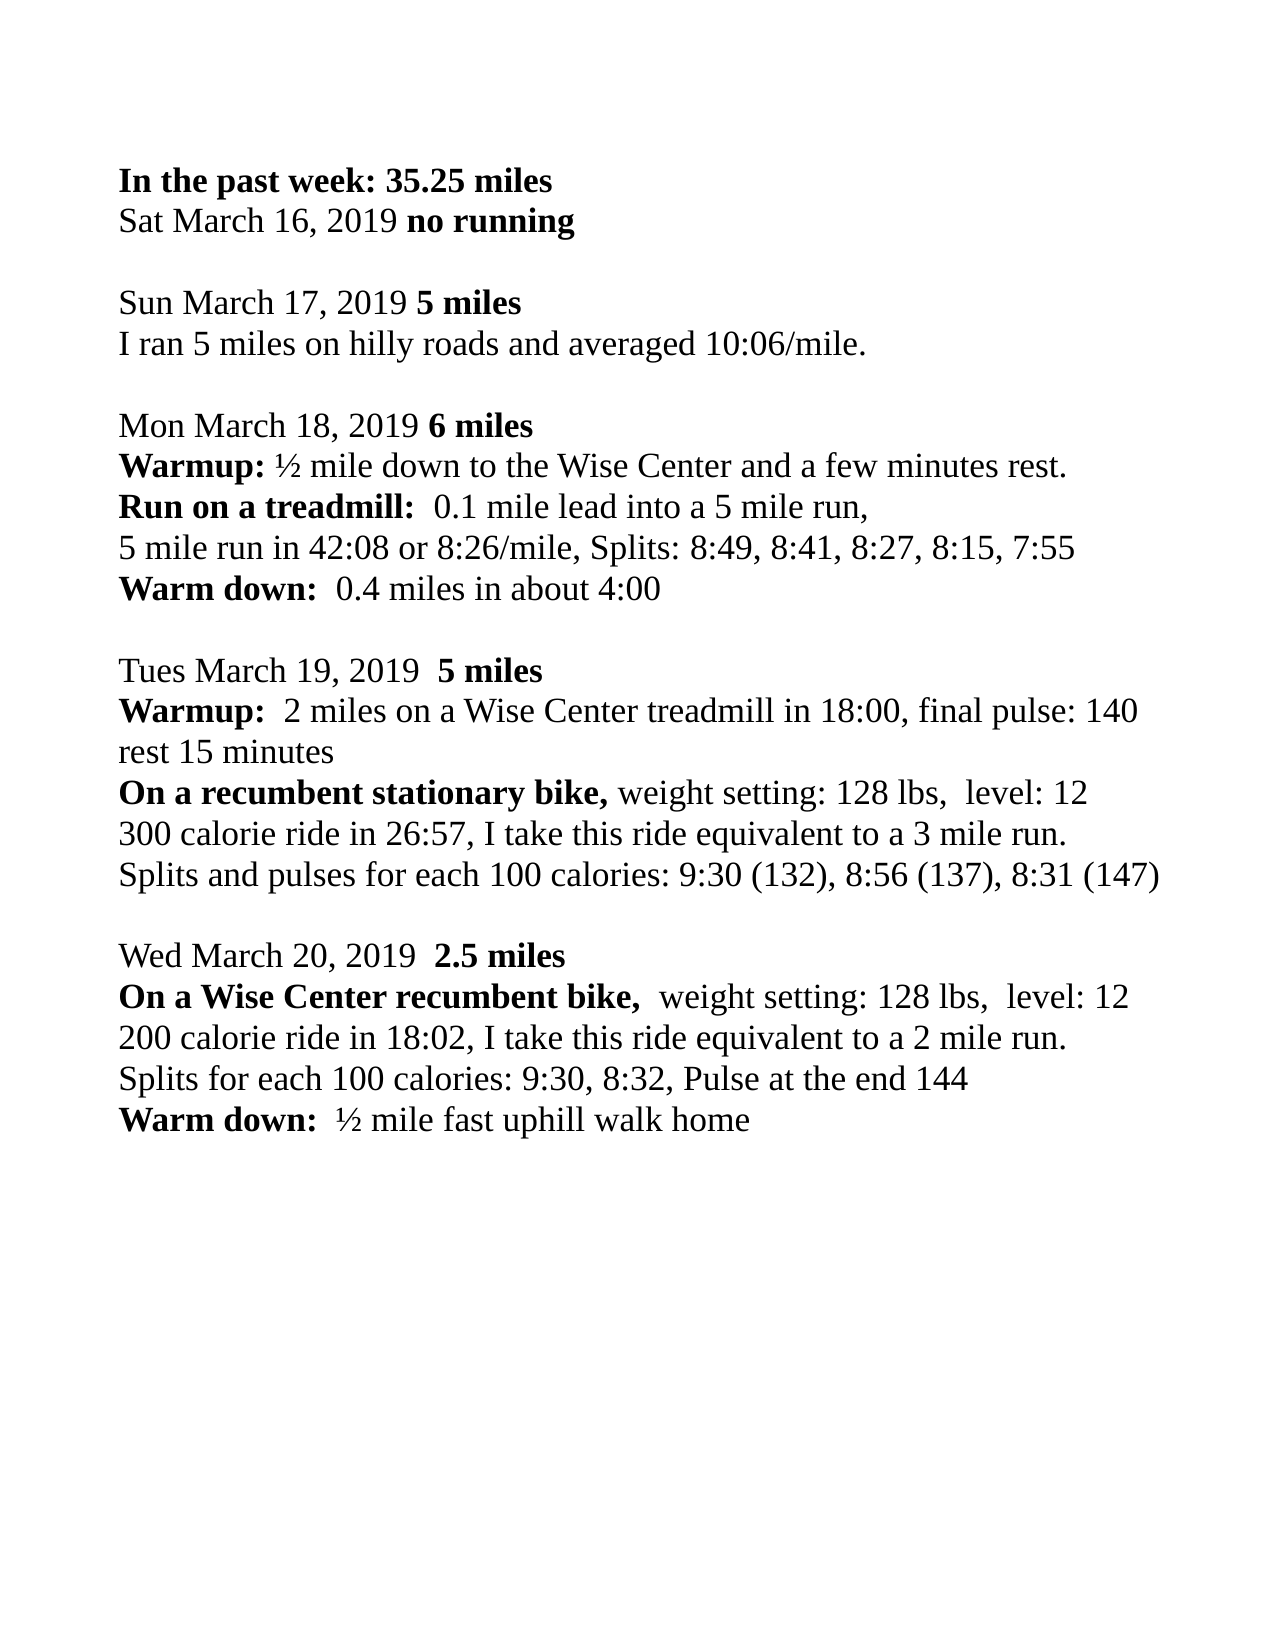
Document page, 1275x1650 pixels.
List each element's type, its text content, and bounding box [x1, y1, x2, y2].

text I ran 5 miles on hilly roads and averaged 10:06/mile. [118, 322, 1161, 363]
text Warm down: ½ mile fast uphill walk home [118, 1098, 1161, 1139]
text In the past week: 35.25 miles [118, 159, 1161, 200]
text 200 calorie ride in 18:02, I take this ride equivalent to a 2 mile run. [118, 1016, 1161, 1057]
text Mon March 18, 2019 6 miles [118, 404, 1161, 445]
text On a Wise Center recumbent bike, weight setting: 128 lbs, level: 12 [118, 976, 1161, 1016]
text On a recumbent stationary bike, weight setting: 128 lbs, level: 12 [118, 771, 1161, 812]
text rest 15 minutes [118, 731, 1161, 771]
text Warmup: 2 miles on a Wise Center treadmill in 18:00, final pulse: 140 [118, 690, 1161, 731]
text Sun March 17, 2019 5 miles [118, 281, 1161, 322]
text Warm down: 0.4 miles in about 4:00 [118, 567, 1161, 608]
text Warmup: ½ mile down to the Wise Center and a few minutes rest. [118, 445, 1161, 486]
text Tues March 19, 2019 5 miles [118, 649, 1161, 690]
text 300 calorie ride in 26:57, I take this ride equivalent to a 3 mile run. [118, 812, 1161, 853]
text Run on a treadmill: 0.1 mile lead into a 5 mile run, [118, 486, 1161, 526]
text Sat March 16, 2019 no running [118, 200, 1161, 241]
text Splits for each 100 calories: 9:30, 8:32, Pulse at the end 144 [118, 1057, 1161, 1098]
text 5 mile run in 42:08 or 8:26/mile, Splits: 8:49, 8:41, 8:27, 8:15, 7:55 [118, 526, 1161, 567]
text Splits and pulses for each 100 calories: 9:30 (132), 8:56 (137), 8:31 (147) [118, 853, 1161, 894]
text Wed March 20, 2019 2.5 miles [118, 935, 1161, 976]
